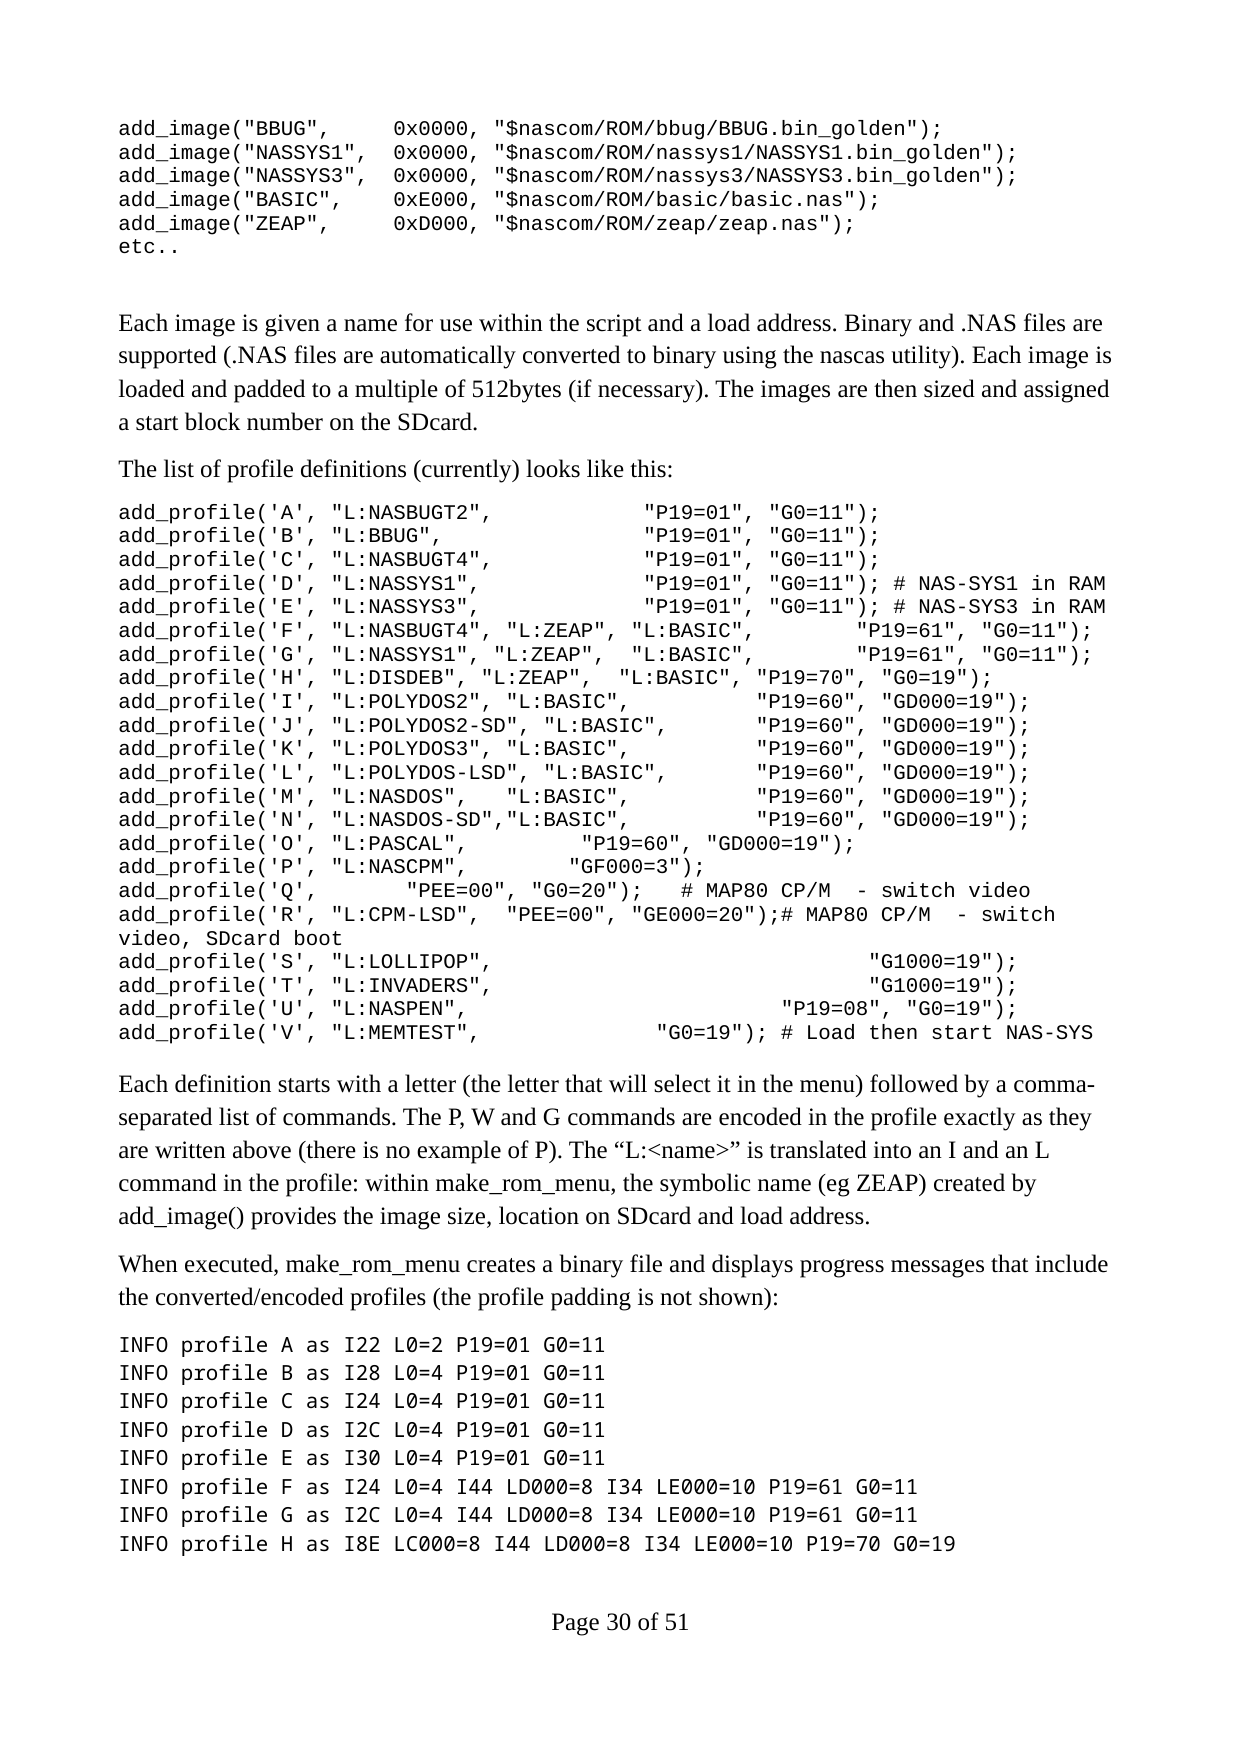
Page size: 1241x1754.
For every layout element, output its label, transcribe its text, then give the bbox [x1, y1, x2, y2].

text add_profile('O', "L:PASCAL", "P19=60", "GD000=19"); [118, 833, 1122, 857]
text INFO profile A as I22 L0=2 P19=01 G0=11 INFO profile B as I28 L0=4 P19=01 G0=11 INFO profile C as I24 L0=4 P19=01 G0=11 INFO profile D as I2C L0=4 P19=01 G0=11 INFO profile E as I30 L0=4 P19=01 G0=11 INFO profile F as I24 L0=4 I44 LD000=8 I34 LE000=10 P19=61 G0=11 INFO profile G as I2C L0=4 I44 LD000=8 I34 LE000=10 P19=61 G0=11 INFO profile H as I8E LC000=8 I44 LD000=8 I34 LE000=10 P19=70 G0=19 [118, 1330, 1122, 1557]
text add_image("BBUG", 0x0000, "$nascom/ROM/bbug/BBUG.bin_golden"); [118, 118, 1122, 142]
text add_profile('A', "L:NASBUGT2", "P19=01", "G0=11"); [118, 502, 1122, 526]
text add_profile('T', "L:INVADERS", "G1000=19"); [118, 975, 1122, 998]
text add_profile('R', "L:CPM-LSD", "PEE=00", "GE000=20");# MAP80 CP/M - switch video, SDcard boot [118, 904, 1122, 951]
text add_profile('N', "L:NASDOS-SD","L:BASIC", "P19=60", "GD000=19"); [118, 809, 1122, 833]
text add_image("ZEAP", 0xD000, "$nascom/ROM/zeap/zeap.nas"); [118, 213, 1122, 236]
text When executed, make_rom_menu creates a binary file and displays progress messages that include the converted/encoded profiles (the profile padding is not shown): [118, 1249, 1122, 1311]
text add_profile('V', "L:MEMTEST", "G0=19"); # Load then start NAS-SYS [118, 1022, 1122, 1046]
text Each definition starts with a letter (the letter that will select it in the menu) followed by a comma-separated list of commands. The P, W and G commands are encoded in the profile exactly as they are written above (there is no example of P). The “L:<name>” is translated into an I and an L command in the profile: within make_rom_menu, the symbolic name (eg ZEAP) created by add_image() provides the image size, location on SDcard and load address. [118, 1069, 1122, 1230]
text add_profile('Q', "PEE=00", "G0=20"); # MAP80 CP/M - switch video [118, 880, 1122, 904]
text add_profile('F', "L:NASBUGT4", "L:ZEAP", "L:BASIC", "P19=61", "G0=11"); [118, 620, 1122, 644]
text add_profile('K', "L:POLYDOS3", "L:BASIC", "P19=60", "GD000=19"); [118, 738, 1122, 762]
text add_profile('E', "L:NASSYS3", "P19=01", "G0=11"); # NAS-SYS3 in RAM [118, 596, 1122, 620]
text add_profile('C', "L:NASBUGT4", "P19=01", "G0=11"); [118, 549, 1122, 573]
text add_profile('M', "L:NASDOS", "L:BASIC", "P19=60", "GD000=19"); [118, 786, 1122, 809]
text add_profile('P', "L:NASCPM", "GF000=3"); [118, 857, 1122, 880]
text add_profile('S', "L:LOLLIPOP", "G1000=19"); [118, 951, 1122, 975]
text add_profile('J', "L:POLYDOS2-SD", "L:BASIC", "P19=60", "GD000=19"); [118, 715, 1122, 738]
text add_image("NASSYS3", 0x0000, "$nascom/ROM/nassys3/NASSYS3.bin_golden"); [118, 165, 1122, 189]
text add_profile('D', "L:NASSYS1", "P19=01", "G0=11"); # NAS-SYS1 in RAM [118, 573, 1122, 596]
text add_profile('H', "L:DISDEB", "L:ZEAP", "L:BASIC", "P19=70", "G0=19"); [118, 667, 1122, 691]
text add_profile('B', "L:BBUG", "P19=01", "G0=11"); [118, 526, 1122, 549]
text add_image("NASSYS1", 0x0000, "$nascom/ROM/nassys1/NASSYS1.bin_golden"); [118, 142, 1122, 165]
text add_profile('G', "L:NASSYS1", "L:ZEAP", "L:BASIC", "P19=61", "G0=11"); [118, 644, 1122, 667]
text etc.. [118, 236, 1122, 260]
text add_profile('I', "L:POLYDOS2", "L:BASIC", "P19=60", "GD000=19"); [118, 691, 1122, 715]
text add_image("BASIC", 0xE000, "$nascom/ROM/basic/basic.nas"); [118, 189, 1122, 213]
text add_profile('L', "L:POLYDOS-LSD", "L:BASIC", "P19=60", "GD000=19"); [118, 762, 1122, 786]
text The list of profile definitions (currently) looks like this: [118, 454, 1122, 483]
text Each image is given a name for use within the script and a load address. Binary and .NAS files are supported (.NAS files are automatically converted to binary using the nascas utility). Each image is loaded and padded to a multiple of 512bytes (if necessary). The images are then sized and assigned a start block number on the SDcard. [118, 308, 1122, 435]
text add_profile('U', "L:NASPEN", "P19=08", "G0=19"); [118, 998, 1122, 1022]
